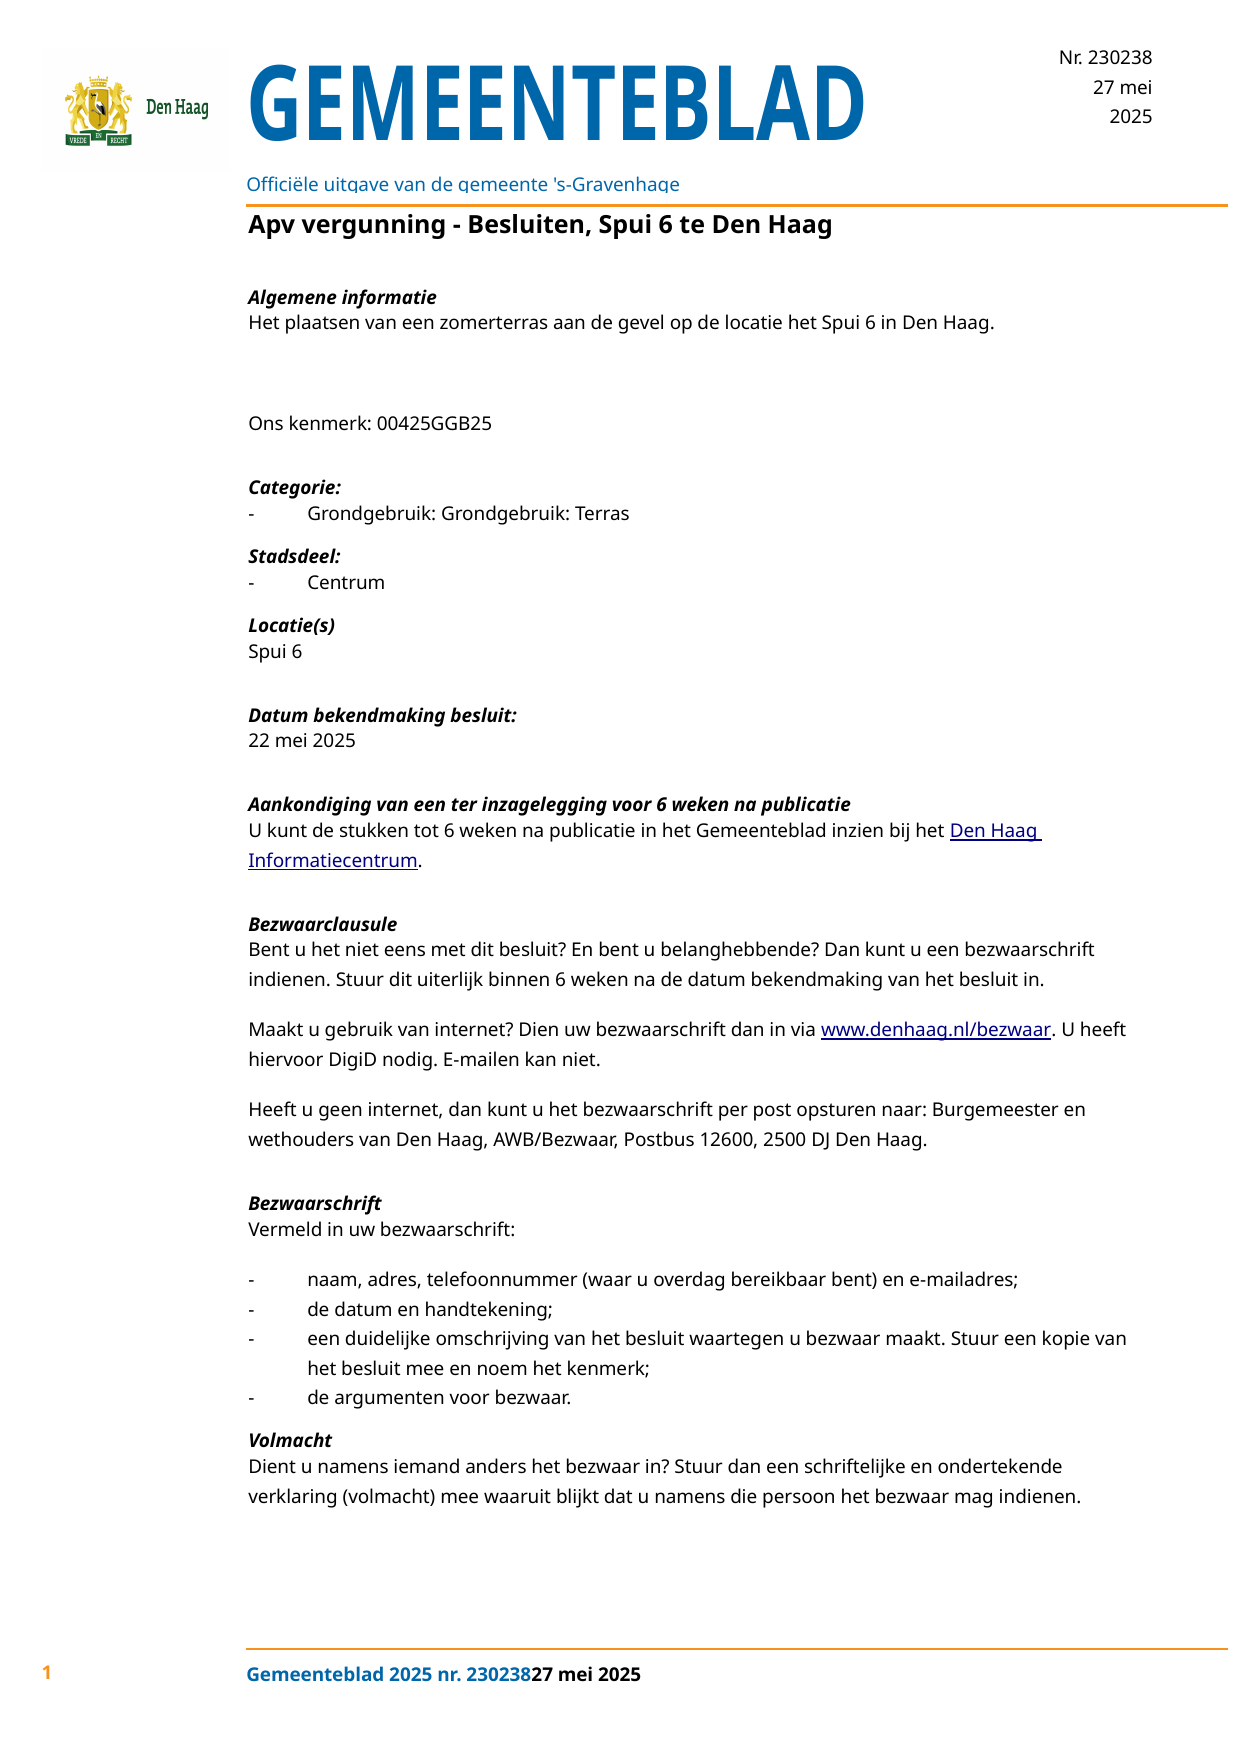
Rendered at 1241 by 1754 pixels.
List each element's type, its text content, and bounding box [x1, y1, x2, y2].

list een duidelijke omschrijving van het besluit waartegen u bezwaar maakt. Stuur een kopie van het besluit mee en noem het kenmerk; [248, 1325, 1152, 1381]
text Locatie(s) [248, 612, 1152, 638]
text Aankondiging van een ter inzagelegging voor 6 weken na publicatie [248, 791, 1152, 817]
list de datum en handtekening; [248, 1296, 1152, 1321]
text Algemene informatie [248, 284, 1152, 309]
text Maakt u gebruik van internet? Dien uw bezwaarschrift dan in via www.denhaag.nl/bezwaar. U heeft hiervoor DigiD nodig. E-mailen kan niet. [248, 1016, 1152, 1072]
text Heeft u geen internet, dan kunt u het bezwaarschrift per post opsturen naar: Burgemeester en wethouders van Den Haag, AWB/Bezwaar, Postbus 12600, 2500 DJ Den Haag. [248, 1096, 1152, 1152]
text Bezwaarclausule [248, 911, 1152, 936]
text Datum bekendmaking besluit: [248, 702, 1152, 727]
text Stadsdeel: [248, 543, 1152, 569]
text Apv vergunning - Besluiten, Spui 6 te Den Haag [248, 207, 1152, 241]
list de argumenten voor bezwaar. [248, 1384, 1152, 1410]
picture [41, 47, 231, 172]
text Bent u het niet eens met dit besluit? En bent u belanghebbende? Dan kunt u een bezwaarschrift indienen. Stuur dit uiterlijk binnen 6 weken na de datum bekendmaking van het besluit in. [248, 936, 1152, 992]
list Grondgebruik: Grondgebruik: Terras [248, 500, 1152, 526]
text U kunt de stukken tot 6 weken na publicatie in het Gemeenteblad inzien bij het Den Haag Informatiecentrum. [248, 817, 1152, 872]
list naam, adres, telefoonnummer (waar u overdag bereikbaar bent) en e-mailadres; [248, 1266, 1152, 1292]
text Volmacht [248, 1428, 1152, 1453]
text 22 mei 2025 [248, 727, 1152, 753]
list Centrum [248, 569, 1152, 595]
text Het plaatsen van een zomerterras aan de gevel op de locatie het Spui 6 in Den Haag. [248, 309, 1152, 335]
text Dient u namens iemand anders het bezwaar in? Stuur dan een schriftelijke en ondertekende verklaring (volmacht) mee waaruit blijkt dat u namens die persoon het bezwaar mag indienen. [248, 1453, 1152, 1509]
text Spui 6 [248, 638, 1152, 663]
text Bezwaarschrift [248, 1190, 1152, 1216]
text Vermeld in uw bezwaarschrift: [248, 1216, 1152, 1241]
text Categorie: [248, 474, 1152, 500]
text Ons kenmerk: 00425GGB25 [248, 410, 1152, 436]
